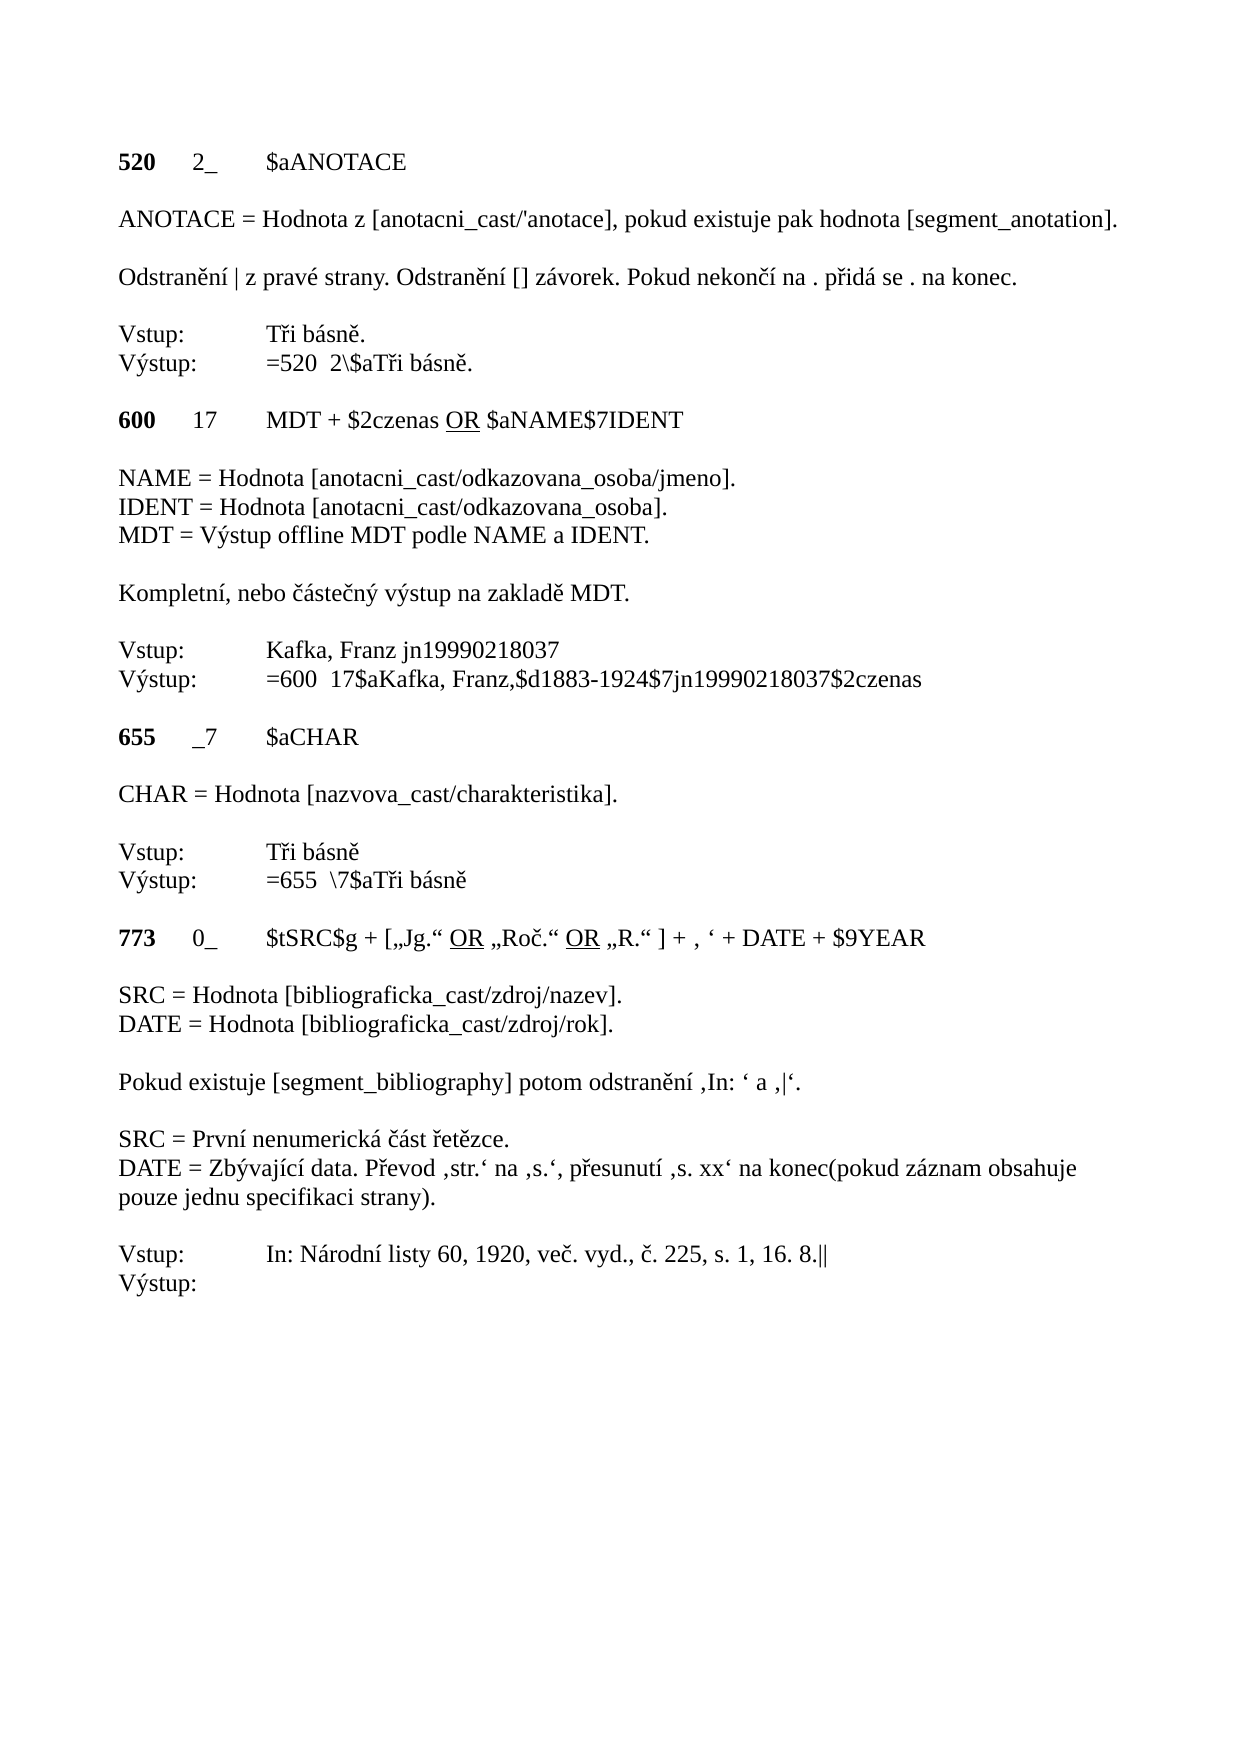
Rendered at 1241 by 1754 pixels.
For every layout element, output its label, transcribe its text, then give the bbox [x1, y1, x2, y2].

text ANOTACE = Hodnota z [anotacni_cast/'anotace], pokud existuje pak hodnota [segment_anotation]. [118, 204, 1122, 233]
text 600 17 MDT + $2czenas OR $aNAME$7IDENT [118, 406, 1122, 434]
text Vstup: Kafka, Franz jn19990218037 [118, 636, 1122, 664]
text 773 0_ $tSRC$g + [„Jg.“ OR „Roč.“ OR „R.“ ] + ‚ ‘ + DATE + $9YEAR [118, 923, 1122, 952]
text Vstup: Tři básně [118, 837, 1122, 866]
text SRC = První nenumerická část řetězce. [118, 1124, 1122, 1153]
text Pokud existuje [segment_bibliography] potom odstranění ‚In: ‘ a ‚|‘. [118, 1067, 1122, 1096]
text DATE = Hodnota [bibliograficka_cast/zdroj/rok]. [118, 1009, 1122, 1038]
text Kompletní, nebo částečný výstup na zakladě MDT. [118, 578, 1122, 607]
text CHAR = Hodnota [nazvova_cast/charakteristika]. [118, 779, 1122, 808]
text 655 _7 $aCHAR [118, 722, 1122, 751]
text NAME = Hodnota [anotacni_cast/odkazovana_osoba/jmeno]. [118, 463, 1122, 492]
text MDT = Výstup offline MDT podle NAME a IDENT. [118, 521, 1122, 549]
text Odstranění | z pravé strany. Odstranění [] závorek. Pokud nekončí na . přidá se . na konec. [118, 262, 1122, 291]
text SRC = Hodnota [bibliograficka_cast/zdroj/nazev]. [118, 981, 1122, 1009]
text 520 2_ $aANOTACE [118, 147, 1122, 176]
text Výstup: [118, 1268, 1122, 1297]
text Výstup: =520 2\$aTři básně. [118, 348, 1122, 377]
text DATE = Zbývající data. Převod ‚str.‘ na ‚s.‘, přesunutí ‚s. xx‘ na konec(pokud záznam obsahuje pouze jednu specifikaci strany). [118, 1153, 1122, 1211]
text Výstup: =600 17$aKafka, Franz,$d1883-1924$7jn19990218037$2czenas [118, 664, 1122, 693]
text Výstup: =655 \7$aTři básně [118, 866, 1122, 894]
text Vstup: In: Národní listy 60, 1920, več. vyd., č. 225, s. 1, 16. 8.|| [118, 1239, 1122, 1268]
text IDENT = Hodnota [anotacni_cast/odkazovana_osoba]. [118, 492, 1122, 521]
text Vstup: Tři básně. [118, 319, 1122, 348]
